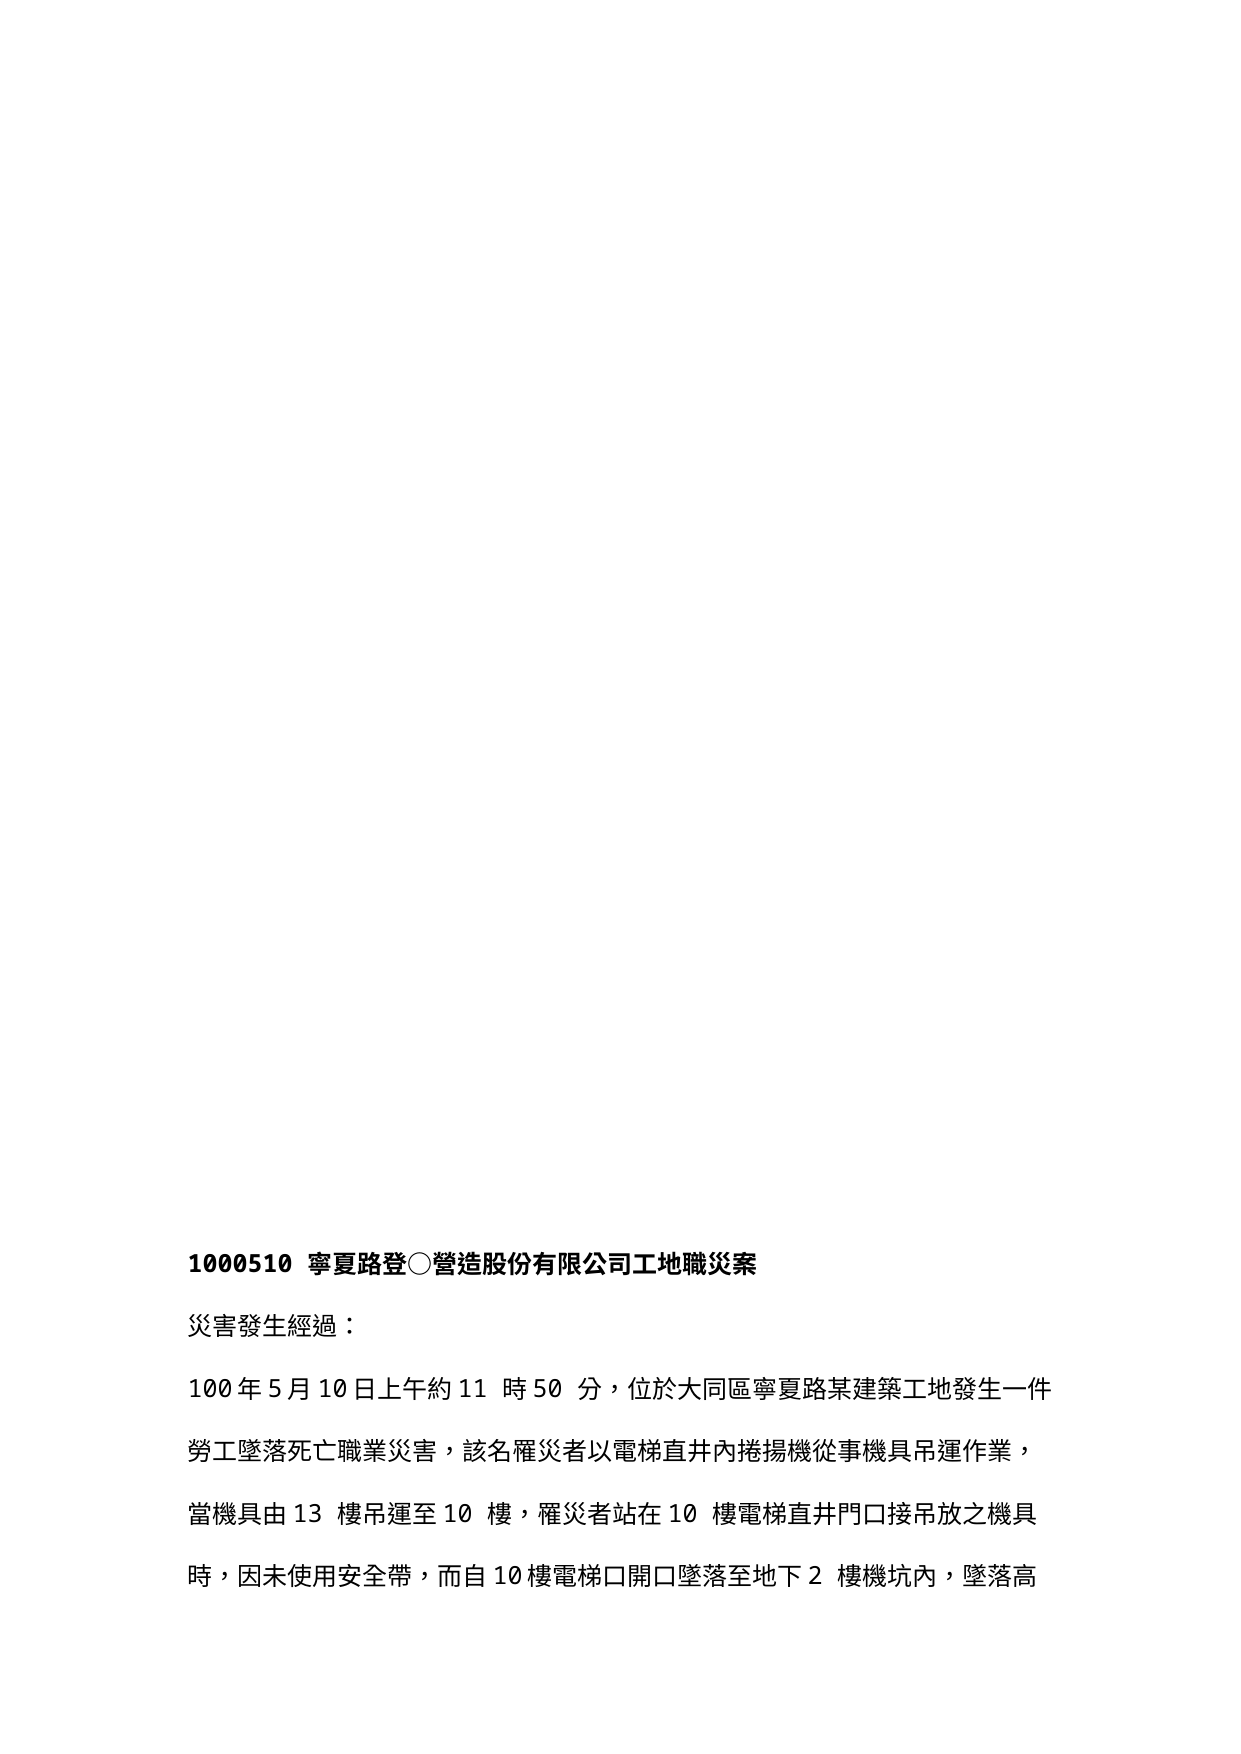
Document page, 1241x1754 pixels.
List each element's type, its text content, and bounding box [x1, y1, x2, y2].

text 1000510 寧夏路登○營造股份有限公司工地職災案 [187, 1221, 1053, 1283]
text 100年5月10日上午約11 時50 分，位於大同區寧夏路某建築工地發生一件勞工墜落死亡職業災害，該名罹災者以電梯直井內捲揚機從事機具吊運作業，當機具由13 樓吊運至10 樓，罹災者站在10 樓電梯直井門口接吊放之機具時，因未使用安全帶，而自10樓電梯口開口墜落至地下2 樓機坑內，墜落高 [187, 1346, 1053, 1596]
text 災害發生經過： [187, 1283, 1053, 1346]
